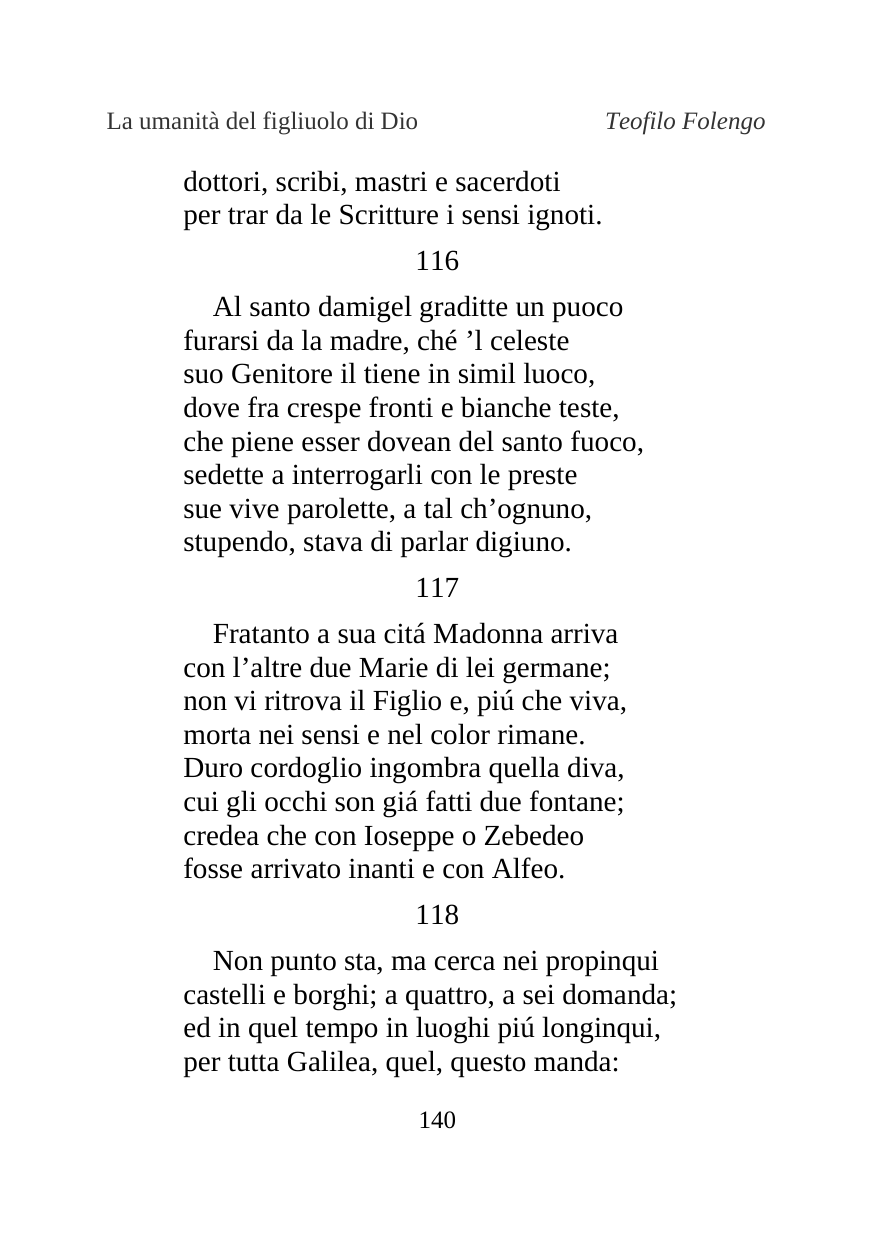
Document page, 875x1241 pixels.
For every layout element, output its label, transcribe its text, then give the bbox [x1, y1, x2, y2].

text Non punto sta, ma cerca nei propinqui castelli e borghi; a quattro, a sei domanda; ed in quel tempo in luoghi piú longinqui, per tutta Galilea, quel, questo manda: [183, 943, 768, 1077]
text dottori, scribi, mastri e sacerdoti per trar da le Scritture i sensi ignoti. [183, 164, 768, 231]
text Fratanto a sua citá Madonna arriva con l’altre due Marie di lei germane; non vi ritrova il Figlio e, piú che viva, morta nei sensi e nel color rimane. Duro cordoglio ingombra quella diva, cui gli occhi son giá fatti due fontane; credea che con Ioseppe o Zebedeo fosse arrivato inanti e con Alfeo. [183, 616, 768, 885]
text Al santo damigel graditte un puoco furarsi da la madre, ché ’l celeste suo Genitore il tiene in simil luoco, dove fra crespe fronti e bianche teste, che piene esser dovean del santo fuoco, sedette a interrogarli con le preste sue vive parolette, a tal ch’ognuno, stupendo, stava di parlar digiuno. [183, 289, 768, 558]
text 116 [106, 243, 768, 277]
text 117 [106, 570, 768, 604]
text 118 [106, 897, 768, 931]
